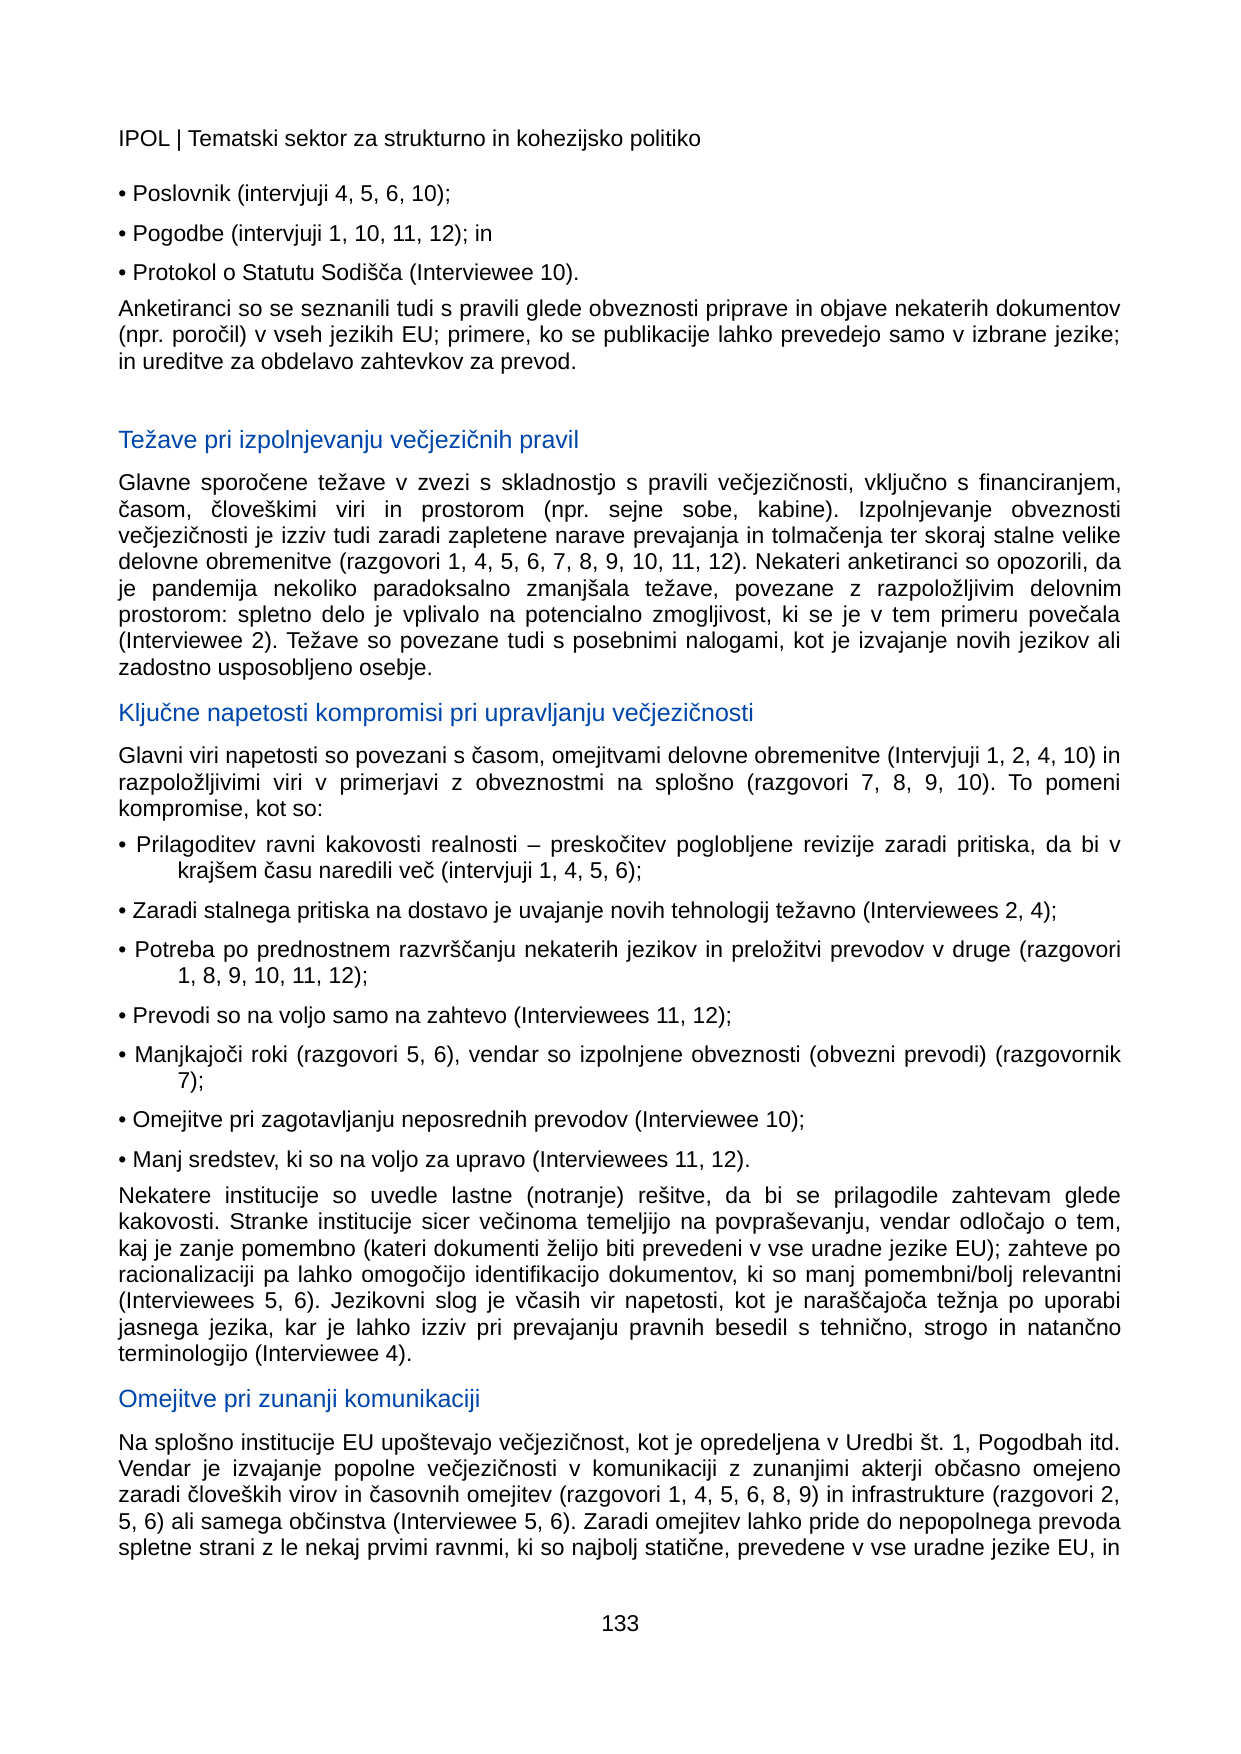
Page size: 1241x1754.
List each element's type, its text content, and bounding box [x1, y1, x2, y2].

text Glavne sporočene težave v zvezi s skladnostjo s pravili večjezičnosti, vključno s financiranjem, časom, človeškimi viri in prostorom (npr. sejne sobe, kabine). Izpolnjevanje obveznosti večjezičnosti je izziv tudi zaradi zapletene narave prevajanja in tolmačenja ter skoraj stalne velike delovne obremenitve (razgovori 1, 4, 5, 6, 7, 8, 9, 10, 11, 12). Nekateri anketiranci so opozorili, da je pandemija nekoliko paradoksalno zmanjšala težave, povezane z razpoložljivim delovnim prostorom: spletno delo je vplivalo na potencialno zmogljivost, ki se je v tem primeru povečala (Interviewee 2). Težave so povezane tudi s posebnimi nalogami, kot je izvajanje novih jezikov ali zadostno usposobljeno osebje. [118, 469, 1122, 680]
text • Manjkajoči roki (razgovori 5, 6), vendar so izpolnjene obveznosti (obvezni prevodi) (razgovornik 7); [118, 1041, 1122, 1093]
text • Zaradi stalnega pritiska na dostavo je uvajanje novih tehnologij težavno (Interviewees 2, 4); [118, 897, 1122, 923]
subtitle Ključne napetosti kompromisi pri upravljanju večjezičnosti [118, 698, 1122, 727]
text • Manj sredstev, ki so na voljo za upravo (Interviewees 11, 12). [118, 1146, 1122, 1172]
text Na splošno institucije EU upoštevajo večjezičnost, kot je opredeljena v Uredbi št. 1, Pogodbah itd. Vendar je izvajanje popolne večjezičnosti v komunikaciji z zunanjimi akterji občasno omejeno zaradi človeških virov in časovnih omejitev (razgovori 1, 4, 5, 6, 8, 9) in infrastrukture (razgovori 2, 5, 6) ali samega občinstva (Interviewee 5, 6). Zaradi omejitev lahko pride do nepopolnega prevoda spletne strani z le nekaj prvimi ravnmi, ki so najbolj statične, prevedene v vse uradne jezike EU, in [118, 1428, 1122, 1560]
text • Prevodi so na voljo samo na zahtevo (Interviewees 11, 12); [118, 1002, 1122, 1028]
text • Omejitve pri zagotavljanju neposrednih prevodov (Interviewee 10); [118, 1106, 1122, 1133]
subtitle Omejitve pri zunanji komunikaciji [118, 1384, 1122, 1413]
text • Potreba po prednostnem razvrščanju nekaterih jezikov in preložitvi prevodov v druge (razgovori 1, 8, 9, 10, 11, 12); [118, 936, 1122, 989]
text • Poslovnik (intervjuji 4, 5, 6, 10); [118, 180, 1122, 207]
subtitle Težave pri izpolnjevanju večjezičnih pravil [118, 425, 1122, 453]
text Anketiranci so se seznanili tudi s pravili glede obveznosti priprave in objave nekaterih dokumentov (npr. poročil) v vseh jezikih EU; primere, ko se publikacije lahko prevedejo samo v izbrane jezike; in ureditve za obdelavo zahtevkov za prevod. [118, 295, 1122, 374]
text Glavni viri napetosti so povezani s časom, omejitvami delovne obremenitve (Intervjuji 1, 2, 4, 10) in razpoložljivimi viri v primerjavi z obveznostmi na splošno (razgovori 7, 8, 9, 10). To pomeni kompromise, kot so: [118, 742, 1122, 821]
text • Prilagoditev ravni kakovosti realnosti – preskočitev poglobljene revizije zaradi pritiska, da bi v krajšem času naredili več (intervjuji 1, 4, 5, 6); [118, 831, 1122, 884]
text • Protokol o Statutu Sodišča (Interviewee 10). [118, 259, 1122, 285]
text • Pogodbe (intervjuji 1, 10, 11, 12); in [118, 220, 1122, 246]
text Nekatere institucije so uvedle lastne (notranje) rešitve, da bi se prilagodile zahtevam glede kakovosti. Stranke institucije sicer večinoma temeljijo na povpraševanju, vendar odločajo o tem, kaj je zanje pomembno (kateri dokumenti želijo biti prevedeni v vse uradne jezike EU); zahteve po racionalizaciji pa lahko omogočijo identifikacijo dokumentov, ki so manj pomembni/bolj relevantni (Interviewees 5, 6). Jezikovni slog je včasih vir napetosti, kot je naraščajoča težnja po uporabi jasnega jezika, kar je lahko izziv pri prevajanju pravnih besedil s tehnično, strogo in natančno terminologijo (Interviewee 4). [118, 1182, 1122, 1366]
